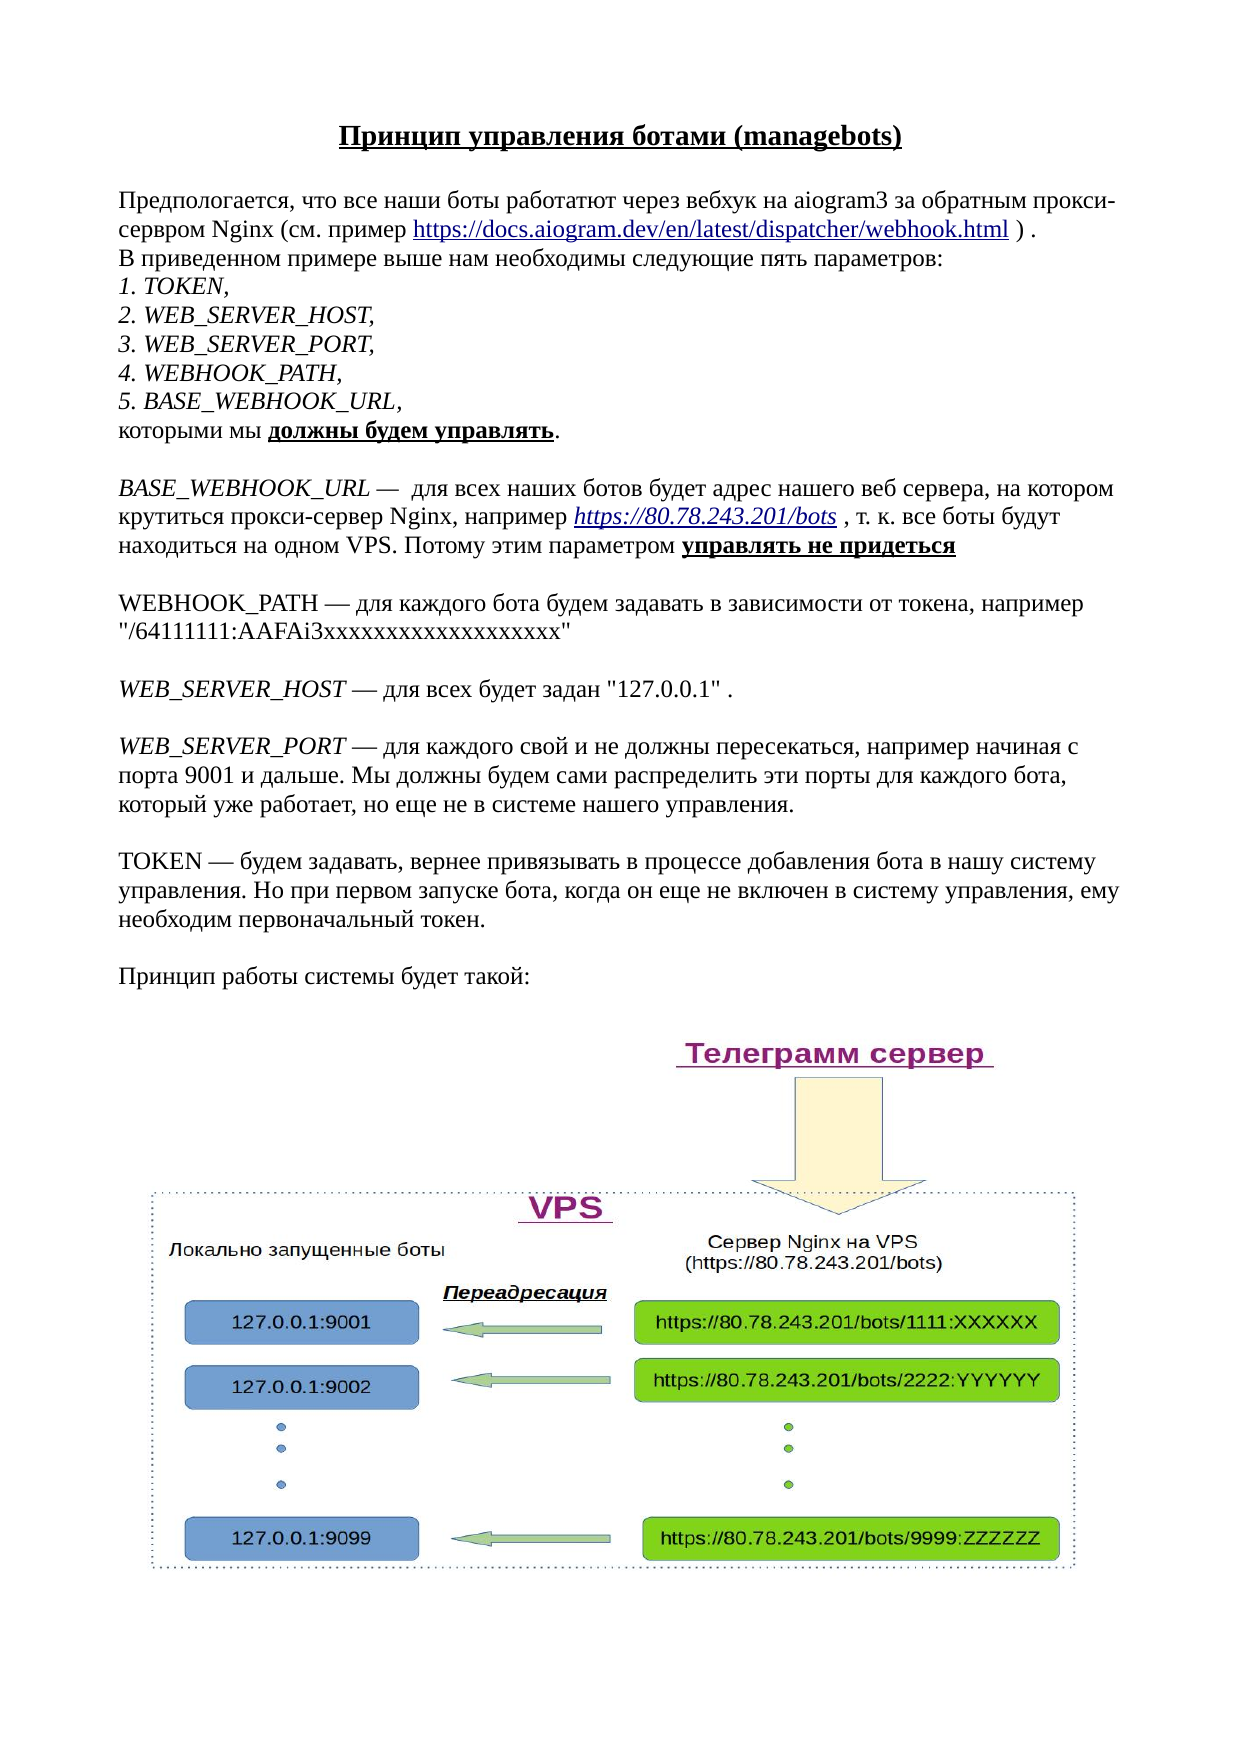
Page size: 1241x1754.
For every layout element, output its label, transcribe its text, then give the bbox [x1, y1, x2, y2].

picture [118, 990, 1107, 1596]
text BASE_WEBHOOK_URL — для всех наших ботов будет адрес нашего веб сервера, на котором крутиться прокси-сервер Nginx, например https://80.78.243.201/bots , т. к. все боты будут находиться на одном VPS. Потому этим параметром управлять не придеться [118, 473, 1122, 559]
text Принцип управления ботами (managebots) [118, 118, 1122, 152]
text 2. WEB_SERVER_HOST, [118, 300, 1122, 329]
text В приведенном примере выше нам необходимы следующие пять параметров: [118, 243, 1122, 271]
text Принцип работы системы будет такой: [118, 961, 1122, 990]
text 5. BASE_WEBHOOK_URL, [118, 386, 1122, 415]
text WEB_SERVER_HOST — для всех будет задан "127.0.0.1" . [118, 674, 1122, 703]
text 1. TOKEN, [118, 271, 1122, 300]
text WEB_SERVER_PORT — для каждого свой и не должны пересекаться, например начиная с порта 9001 и дальше. Мы должны будем сами распределить эти порты для каждого бота, который уже работает, но еще не в системе нашего управления. [118, 731, 1122, 818]
text WEBHOOK_PATH — для каждого бота будем задавать в зависимости от токена, например "/64111111:AAFAi3xxxxxxxxxxxxxxxxxxx" [118, 588, 1122, 645]
text 4. WEBHOOK_PATH, [118, 358, 1122, 386]
text которыми мы должны будем управлять. [118, 415, 1122, 444]
text 3. WEB_SERVER_PORT, [118, 329, 1122, 358]
text TOKEN — будем задавать, вернее привязывать в процессе добавления бота в нашу систему управления. Но при первом запуске бота, когда он еще не включен в систему управления, ему необходим первоначальный токен. [118, 846, 1122, 933]
text Предпологается, что все наши боты работатют через вебхук на aiogram3 за обратным прокси-сервром Nginx (см. пример https://docs.aiogram.dev/en/latest/dispatcher/webhook.html ) . [118, 185, 1122, 243]
